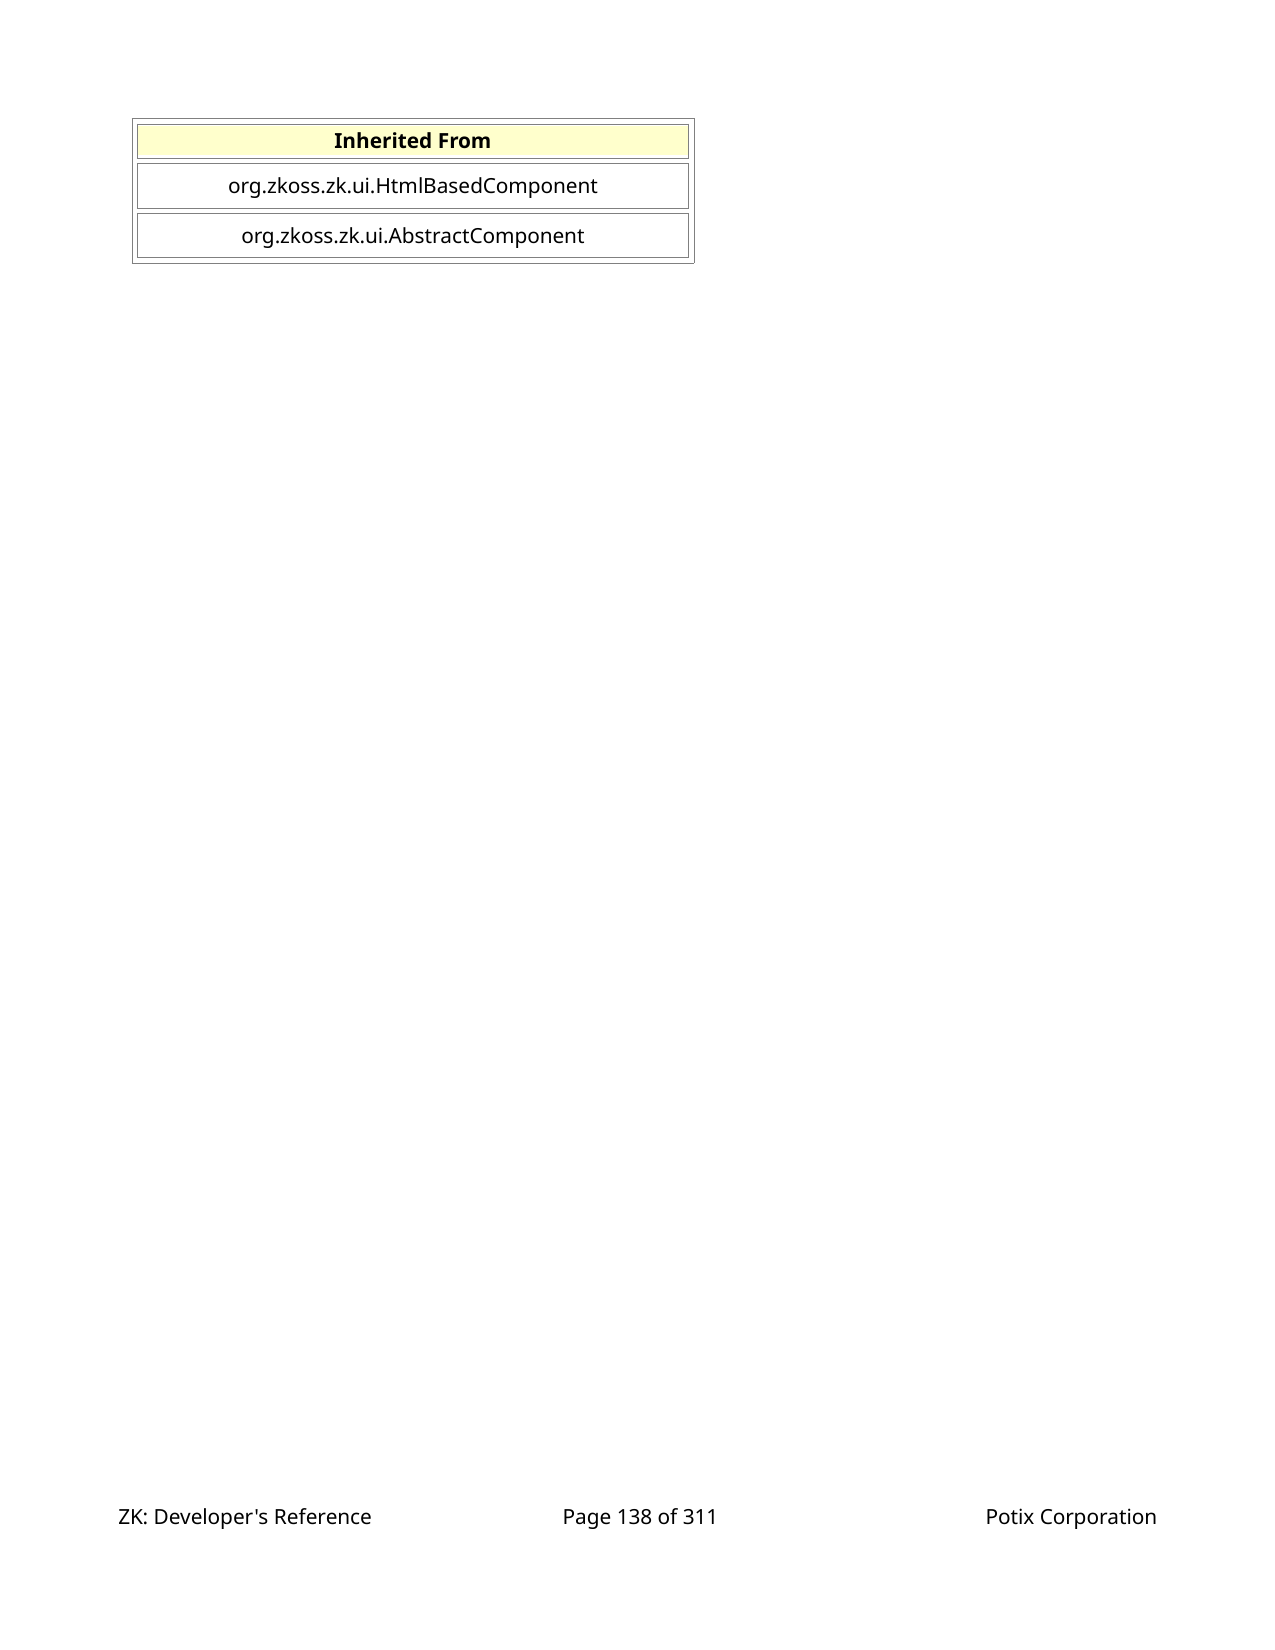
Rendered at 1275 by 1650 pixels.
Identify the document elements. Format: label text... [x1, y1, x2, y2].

table_cell org.zkoss.zk.ui.AbstractComponent [134, 208, 691, 257]
table_cell org.zkoss.zk.ui.HtmlBasedComponent [134, 158, 691, 207]
table_header Inherited From [134, 119, 691, 158]
